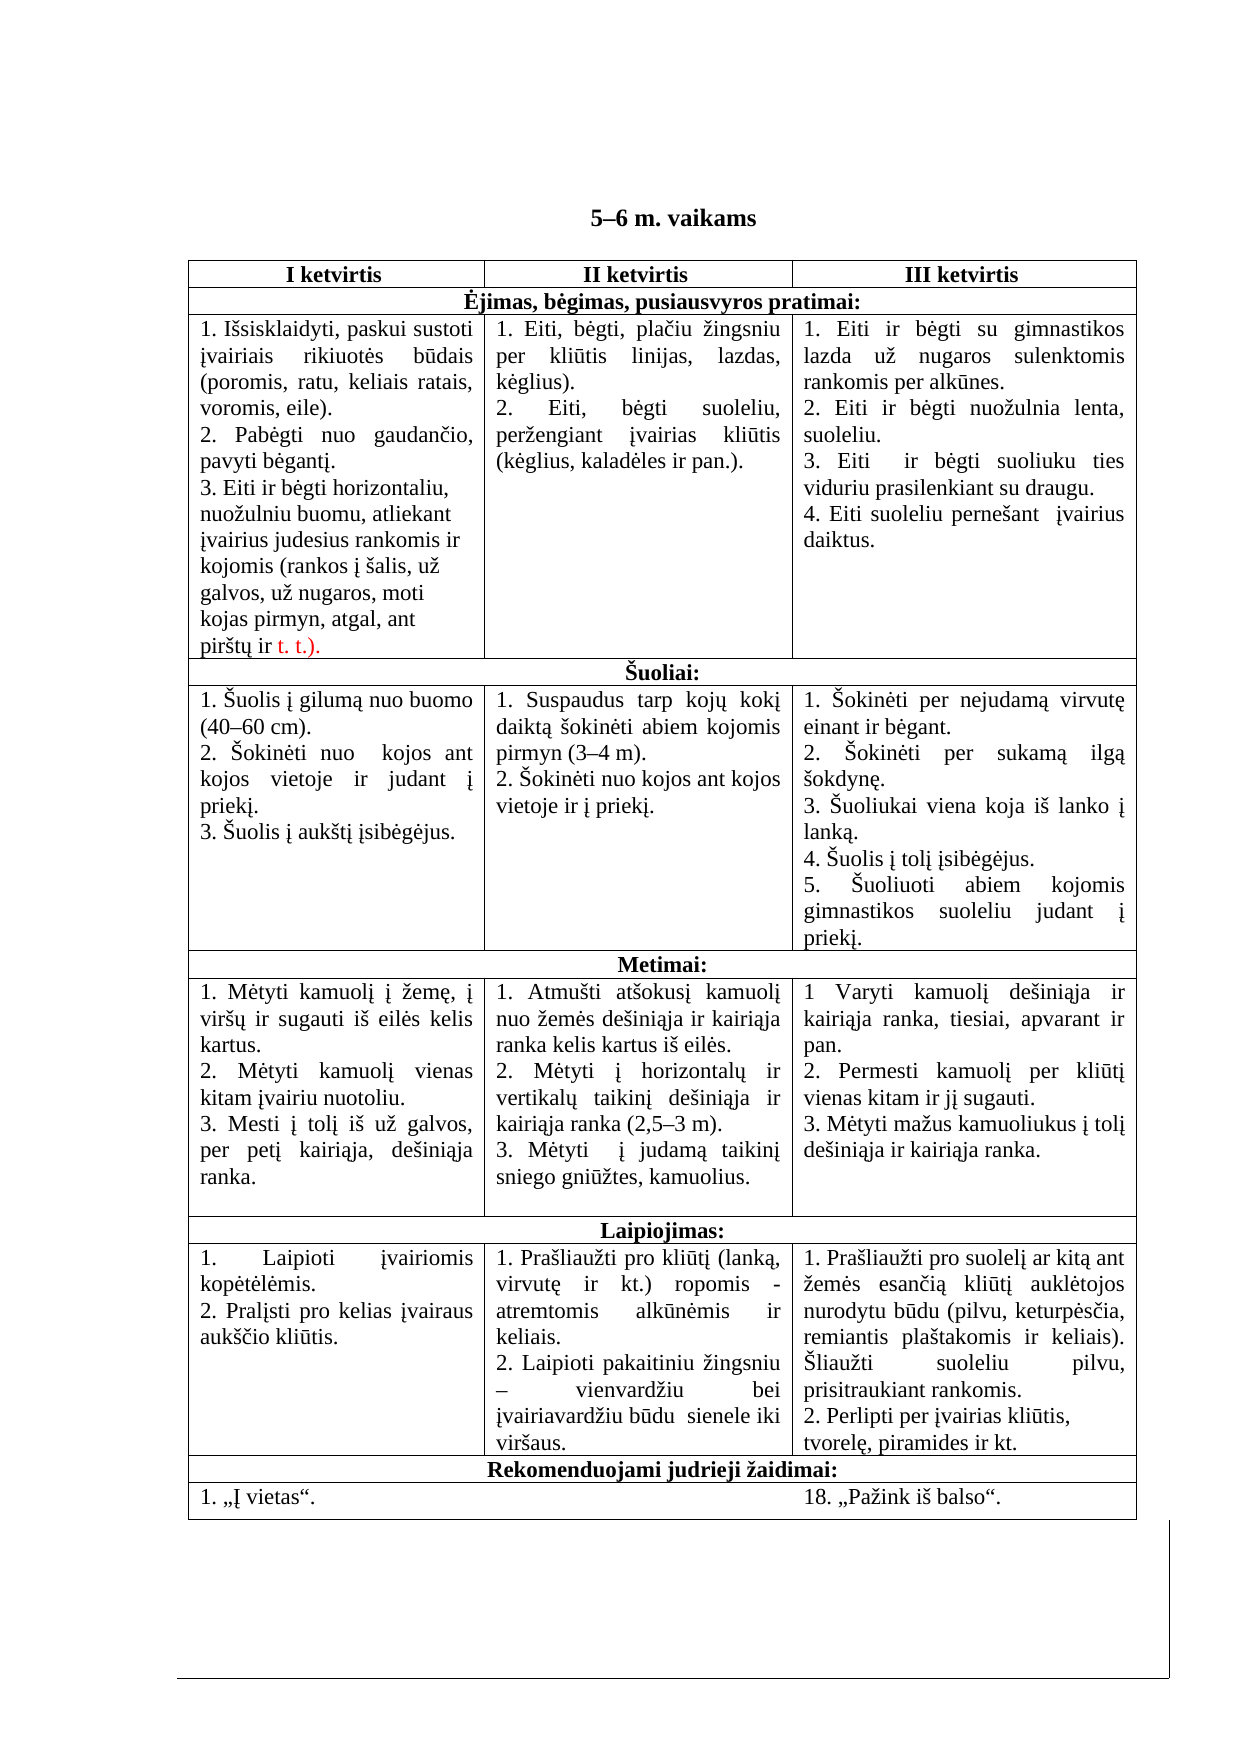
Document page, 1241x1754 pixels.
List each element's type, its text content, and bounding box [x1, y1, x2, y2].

table_cell 1. Eiti, bėgti, plačiu žingsniu per kliūtis linijas, lazdas, kėglius). 2. Eiti, bėgti suoleliu, peržengiant įvairias kliūtis (kėglius, kaladėles ir pan.). [485, 315, 792, 658]
table_header III ketvirtis [793, 261, 1136, 287]
table_cell 18. „Pažink iš balso“. [792, 1483, 1136, 1519]
table_cell 1. „Į vietas“. [189, 1483, 484, 1519]
table_cell 1. Šokinėti per nejudamą virvutę einant ir bėgant. 2. Šokinėti per sukamą ilgą šokdynę. 3. Šuoliukai viena koja iš lanko į lanką. 4. Šuolis į tolį įsibėgėjus. 5. Šuoliuoti abiem kojomis gimnastikos suoleliu judant į priekį. [793, 686, 1136, 950]
table_cell 1. Šuolis į gilumą nuo buomo (40–60 cm). 2. Šokinėti nuo kojos ant kojos vietoje ir judant į priekį. 3. Šuolis į aukštį įsibėgėjus. [189, 686, 484, 950]
table_cell [485, 1483, 792, 1519]
table_header II ketvirtis [485, 261, 792, 287]
text 5–6 m. vaikams [177, 203, 1169, 232]
table_cell 1. Suspaudus tarp kojų kokį daiktą šokinėti abiem kojomis pirmyn (3–4 m). 2. Šokinėti nuo kojos ant kojos vietoje ir į priekį. [485, 686, 792, 950]
table_cell 1. Prašliaužti pro kliūtį (lanką, virvutę ir kt.) ropomis - atremtomis alkūnėmis ir keliais. 2. Laipioti pakaitiniu žingsniu – vienvardžiu bei įvairiavardžiu būdu sienele iki viršaus. [485, 1244, 792, 1455]
table_cell Ėjimas, bėgimas, pusiausvyros pratimai: [189, 288, 1136, 314]
table_cell 1. Atmušti atšokusį kamuolį nuo žemės dešiniąja ir kairiąja ranka kelis kartus iš eilės. 2. Mėtyti į horizontalų ir vertikalų taikinį dešiniąja ir kairiąja ranka (2,5–3 m). 3. Mėtyti į judamą taikinį sniego gniūžtes, kamuolius. [485, 979, 792, 1216]
table_cell 1. Mėtyti kamuolį į žemę, į viršų ir sugauti iš eilės kelis kartus. 2. Mėtyti kamuolį vienas kitam įvairiu nuotoliu. 3. Mesti į tolį iš už galvos, per petį kairiąja, dešiniąja ranka. [189, 979, 484, 1216]
table_cell Metimai: [189, 951, 1136, 977]
table_cell Rekomenduojami judrieji žaidimai: [189, 1456, 1136, 1482]
table_cell 1. Laipioti įvairiomis kopėtėlėmis. 2. Pralįsti pro kelias įvairaus aukščio kliūtis. [189, 1244, 484, 1455]
table_header I ketvirtis [189, 261, 484, 287]
table_cell Šuoliai: [189, 659, 1136, 685]
table_cell 1 Varyti kamuolį dešiniąja ir kairiąja ranka, tiesiai, apvarant ir pan. 2. Permesti kamuolį per kliūtį vienas kitam ir jį sugauti. 3. Mėtyti mažus kamuoliukus į tolį dešiniąja ir kairiąja ranka. [793, 979, 1136, 1216]
table_cell 1. Prašliaužti pro suolelį ar kitą ant žemės esančią kliūtį auklėtojos nurodytu būdu (pilvu, keturpėsčia, remiantis plaštakomis ir keliais). Šliaužti suoleliu pilvu, prisitraukiant rankomis. 2. Perlipti per įvairias kliūtis, tvorelę, piramides ir kt. [793, 1244, 1136, 1455]
table_cell 1. Išsisklaidyti, paskui sustoti įvairiais rikiuotės būdais (poromis, ratu, keliais ratais, voromis, eile). 2. Pabėgti nuo gaudančio, pavyti bėgantį. 3. Eiti ir bėgti horizontaliu, nuožulniu buomu, atliekant įvairius judesius rankomis ir kojomis (rankos į šalis, už galvos, už nugaros, moti kojas pirmyn, atgal, ant pirštų ir t. t.). [189, 315, 484, 658]
table_cell Laipiojimas: [189, 1217, 1136, 1243]
table_cell 1. Eiti ir bėgti su gimnastikos lazda už nugaros sulenktomis rankomis per alkūnes. 2. Eiti ir bėgti nuožulnia lenta, suoleliu. 3. Eiti ir bėgti suoliuku ties viduriu prasilenkiant su draugu. 4. Eiti suoleliu pernešant įvairius daiktus. [793, 315, 1136, 658]
